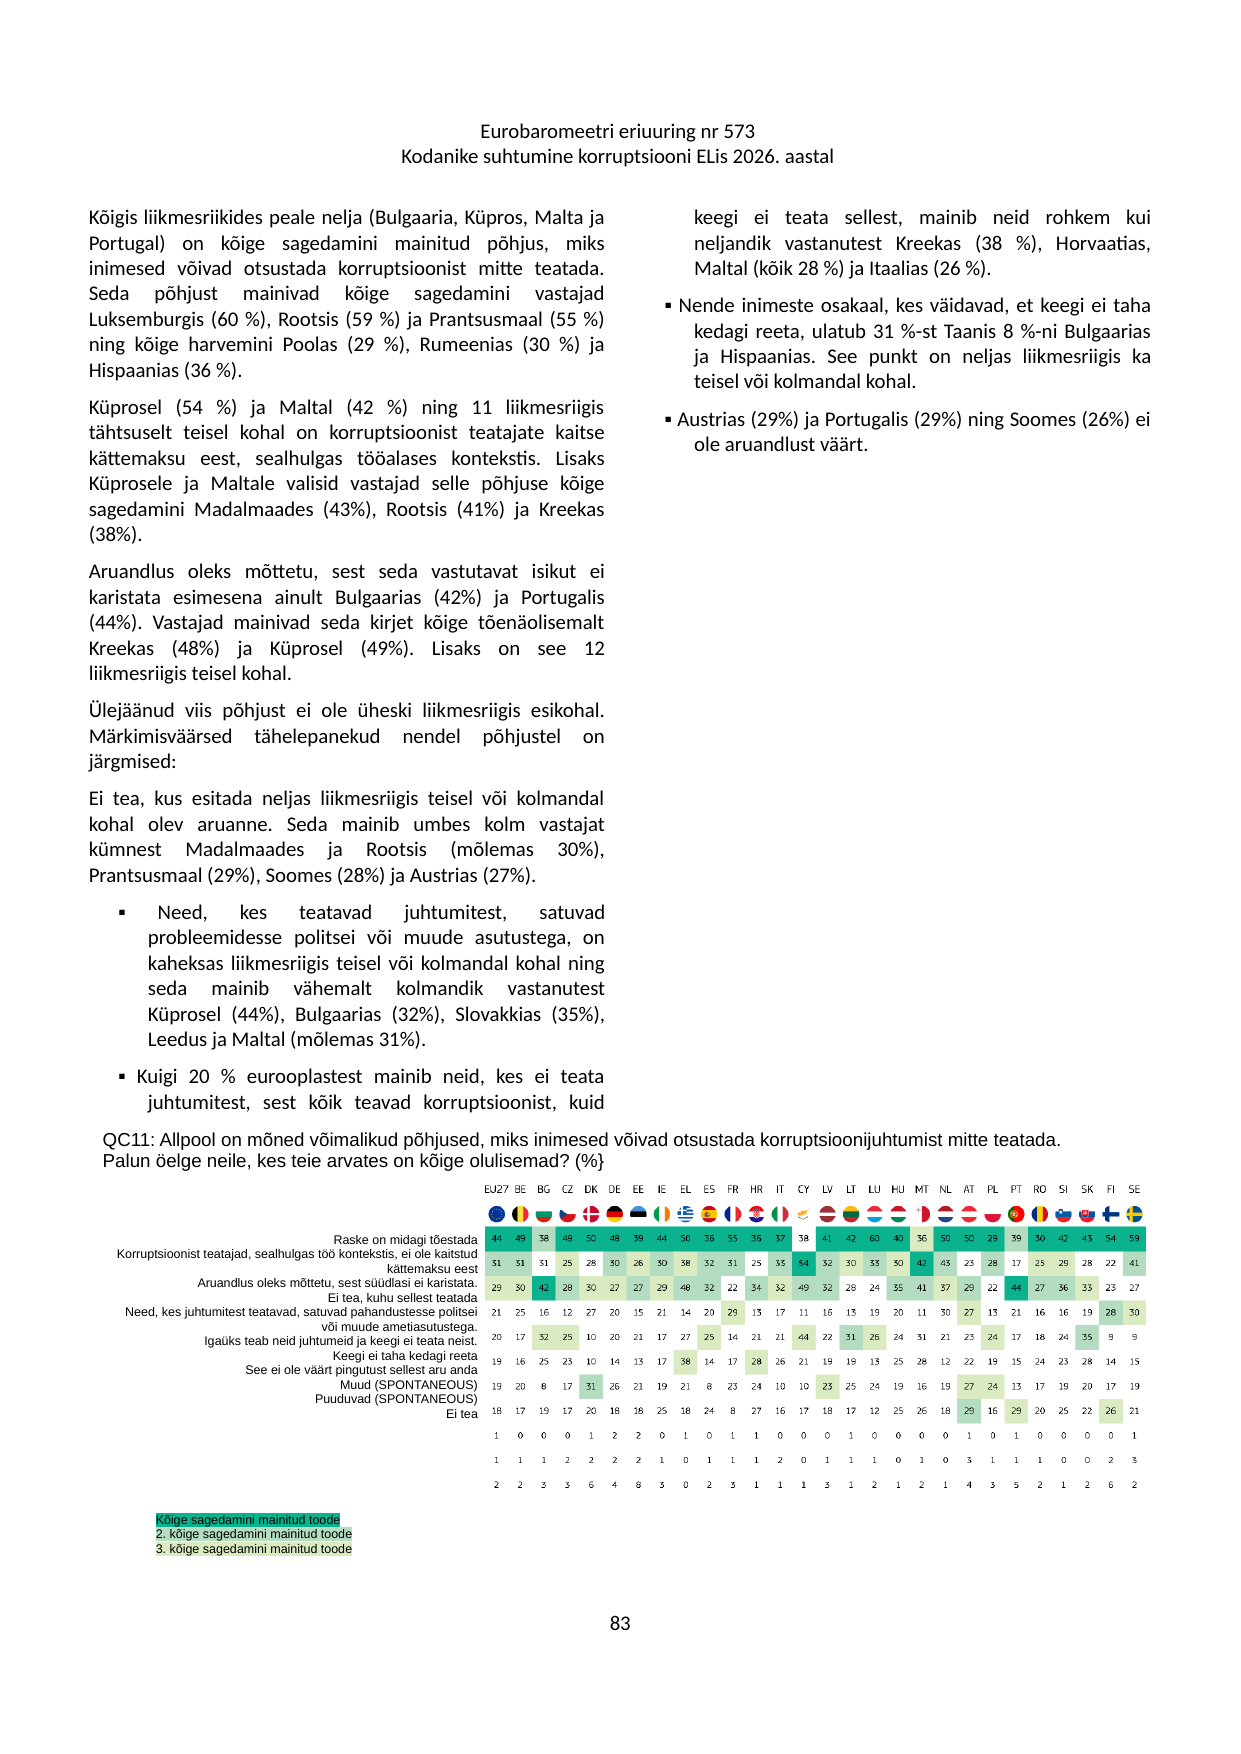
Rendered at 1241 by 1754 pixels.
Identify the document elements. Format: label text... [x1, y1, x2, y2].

text keegi ei teata sellest, mainib neid rohkem kui neljandik vastanutest Kreekas (38 %), Horvaatias, Maltal (kõik 28 %) ja Itaalias (26 %). [664, 204, 1152, 281]
text ▪ Nende inimeste osakaal, kes väidavad, et keegi ei taha kedagi reeta, ulatub 31 %-st Taanis 8 %-ni Bulgaarias ja Hispaanias. See punkt on neljas liikmesriigis ka teisel või kolmandal kohal. [664, 292, 1152, 394]
text ▪ Austrias (29%) ja Portugalis (29%) ning Soomes (26%) ei ole aruandlust väärt. [664, 406, 1152, 457]
text Ei tea, kus esitada neljas liikmesriigis teisel või kolmandal kohal olev aruanne. Seda mainib umbes kolm vastajat kümnest Madalmaades ja Rootsis (mõlemas 30%), Prantsusmaal (29%), Soomes (28%) ja Austrias (27%). [88, 786, 605, 887]
text Ülejäänud viis põhjust ei ole üheski liikmesriigis esikohal. Märkimisväärsed tähelepanekud nendel põhjustel on järgmised: [88, 697, 605, 774]
text ▪ Need, kes teatavad juhtumitest, satuvad probleemidesse politsei või muude asutustega, on kaheksas liikmesriigis teisel või kolmandal kohal ning seda mainib vähemalt kolmandik vastanutest Küprosel (44%), Bulgaarias (32%), Slovakkias (35%), Leedus ja Maltal (mõlemas 31%). [118, 899, 605, 1052]
text Kõigis liikmesriikides peale nelja (Bulgaaria, Küpros, Malta ja Portugal) on kõige sagedamini mainitud põhjus, miks inimesed võivad otsustada korruptsioonist mitte teatada. Seda põhjust mainivad kõige sagedamini vastajad Luksemburgis (60 %), Rootsis (59 %) ja Prantsusmaal (55 %) ning kõige harvemini Poolas (29 %), Rumeenias (30 %) ja Hispaanias (36 %). [88, 204, 605, 382]
text ▪ Kuigi 20 % eurooplastest mainib neid, kes ei teata juhtumitest, sest kõik teavad korruptsioonist, kuid [118, 1063, 605, 1114]
text Aruandlus oleks mõttetu, sest seda vastutavat isikut ei karistata esimesena ainult Bulgaarias (42%) ja Portugalis (44%). Vastajad mainivad seda kirjet kõige tõenäolisemalt Kreekas (48%) ja Küprosel (49%). Lisaks on see 12 liikmesriigis teisel kohal. [88, 558, 605, 686]
picture [476, 1172, 1150, 1503]
text Küprosel (54 %) ja Maltal (42 %) ning 11 liikmesriigis tähtsuselt teisel kohal on korruptsioonist teatajate kaitse kättemaksu eest, sealhulgas tööalases kontekstis. Lisaks Küprosele ja Maltale valisid vastajad selle põhjuse kõige sagedamini Madalmaades (43%), Rootsis (41%) ja Kreekas (38%). [88, 394, 605, 547]
